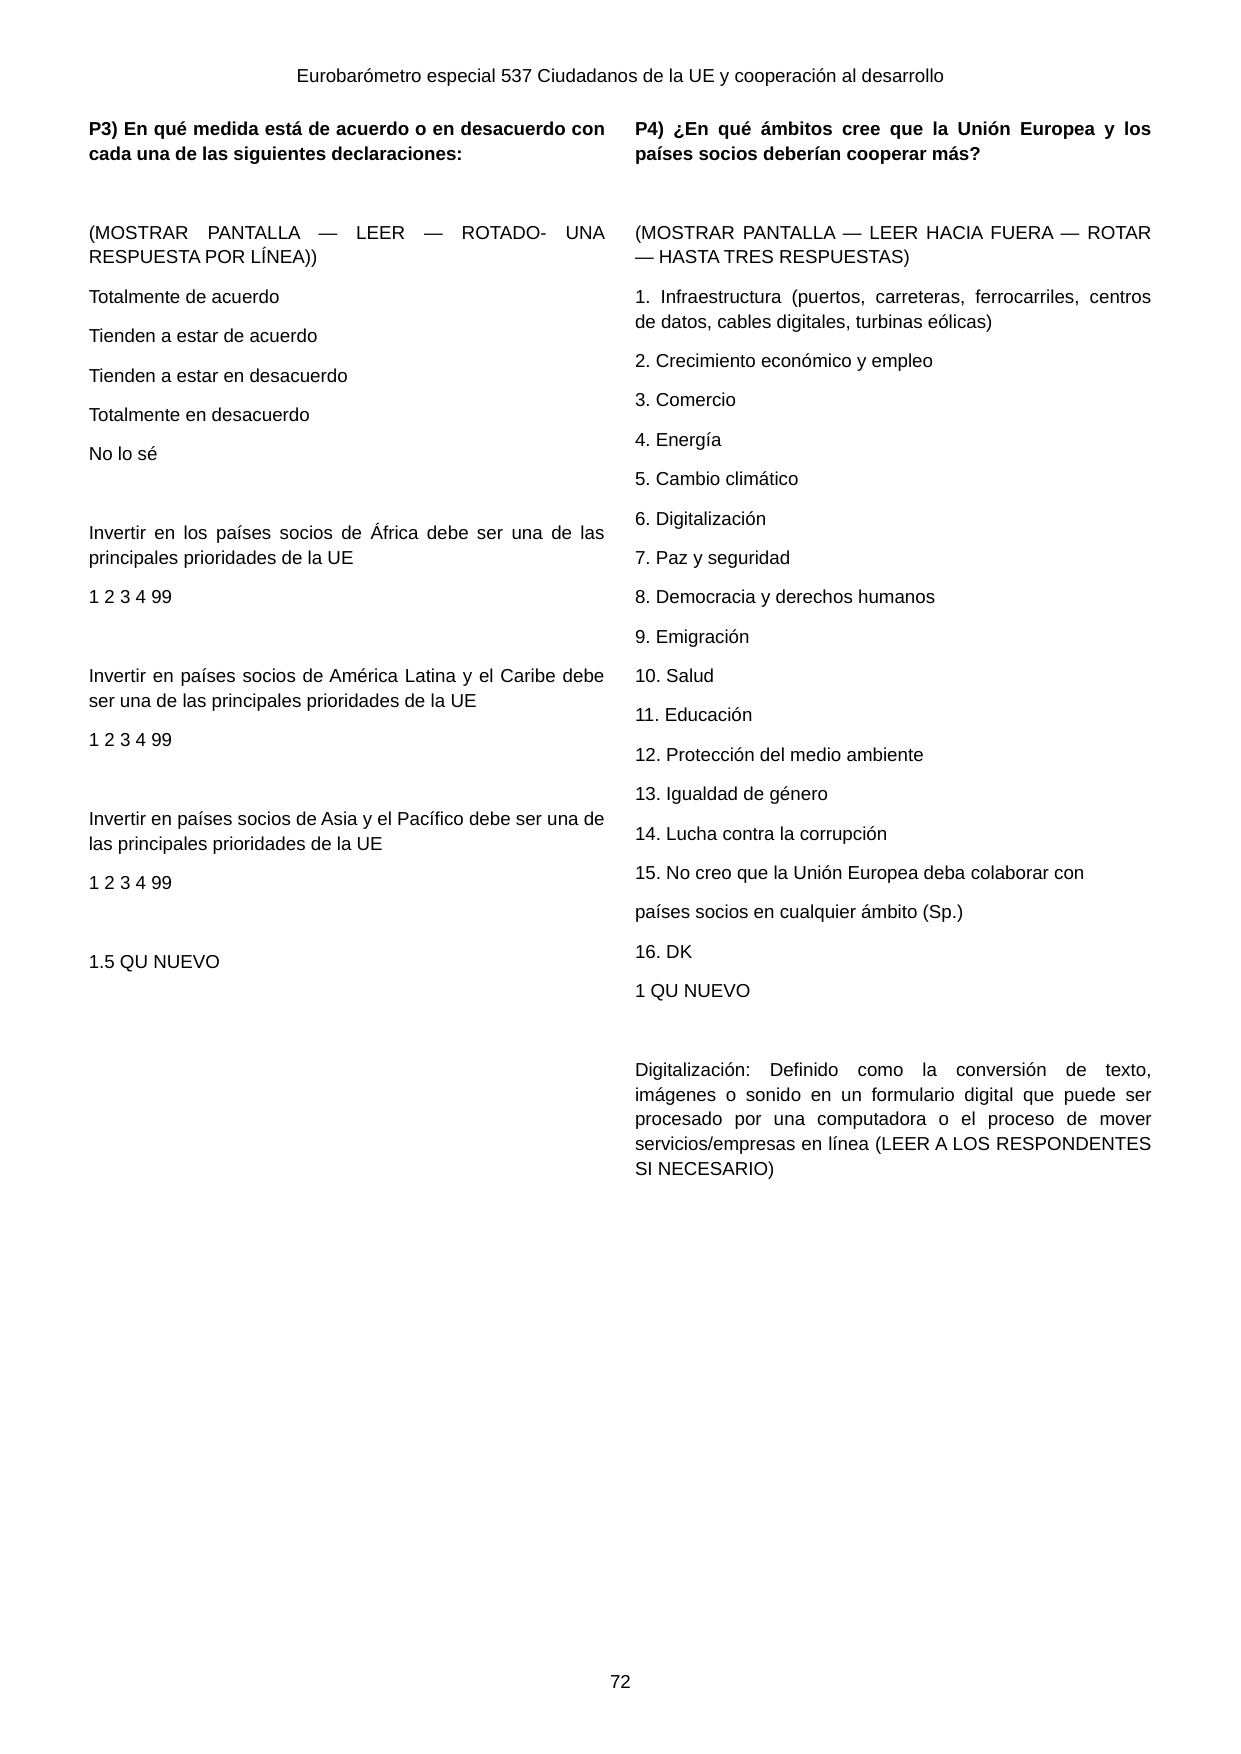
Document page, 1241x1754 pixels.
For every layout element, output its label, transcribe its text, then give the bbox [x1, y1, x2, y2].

text Invertir en países socios de América Latina y el Caribe debe ser una de las principales prioridades de la UE [88, 665, 605, 711]
text 16. DK [635, 941, 1152, 962]
text Totalmente de acuerdo [88, 286, 605, 307]
text 11. Educación [635, 704, 1152, 726]
text países socios en cualquier ámbito (Sp.) [635, 901, 1152, 923]
text Invertir en los países socios de África debe ser una de las principales prioridades de la UE [88, 522, 605, 568]
text 7. Paz y seguridad [635, 547, 1152, 568]
text 2. Crecimiento económico y empleo [635, 350, 1152, 371]
text 6. Digitalización [635, 507, 1152, 529]
text Totalmente en desacuerdo [88, 404, 605, 425]
text 1 2 3 4 99 [88, 729, 605, 751]
text 1. Infraestructura (puertos, carreteras, ferrocarriles, centros de datos, cables digitales, turbinas eólicas) [635, 286, 1152, 332]
text Tienden a estar de acuerdo [88, 325, 605, 347]
text 1 2 3 4 99 [88, 872, 605, 893]
text Digitalización: Definido como la conversión de texto, imágenes o sonido en un formulario digital que puede ser procesado por una computadora o el proceso de mover servicios/empresas en línea (LEER A LOS RESPONDENTES SI NECESARIO) [635, 1059, 1152, 1179]
text 9. Emigración [635, 626, 1152, 647]
text (MOSTRAR PANTALLA — LEER HACIA FUERA — ROTAR — HASTA TRES RESPUESTAS) [635, 222, 1152, 268]
text (MOSTRAR PANTALLA — LEER — ROTADO- UNA RESPUESTA POR LÍNEA)) [88, 222, 605, 268]
text 10. Salud [635, 665, 1152, 686]
text 13. Igualdad de género [635, 783, 1152, 804]
text No lo sé [88, 443, 605, 465]
text P4) ¿En qué ámbitos cree que la Unión Europea y los países socios deberían cooperar más? [635, 118, 1152, 164]
text 1 QU NUEVO [635, 980, 1152, 1001]
text 8. Democracia y derechos humanos [635, 586, 1152, 608]
text 1 2 3 4 99 [88, 586, 605, 608]
text 12. Protección del medio ambiente [635, 744, 1152, 765]
text Invertir en países socios de Asia y el Pacífico debe ser una de las principales prioridades de la UE [88, 808, 605, 854]
text 1.5 QU NUEVO [88, 951, 605, 972]
text 3. Comercio [635, 389, 1152, 411]
text 5. Cambio climático [635, 468, 1152, 489]
text Tienden a estar en desacuerdo [88, 364, 605, 386]
text 14. Lucha contra la corrupción [635, 822, 1152, 844]
text 15. No creo que la Unión Europea deba colaborar con [635, 862, 1152, 883]
text P3) En qué medida está de acuerdo o en desacuerdo con cada una de las siguientes declaraciones: [88, 118, 605, 164]
text 4. Energía [635, 429, 1152, 450]
